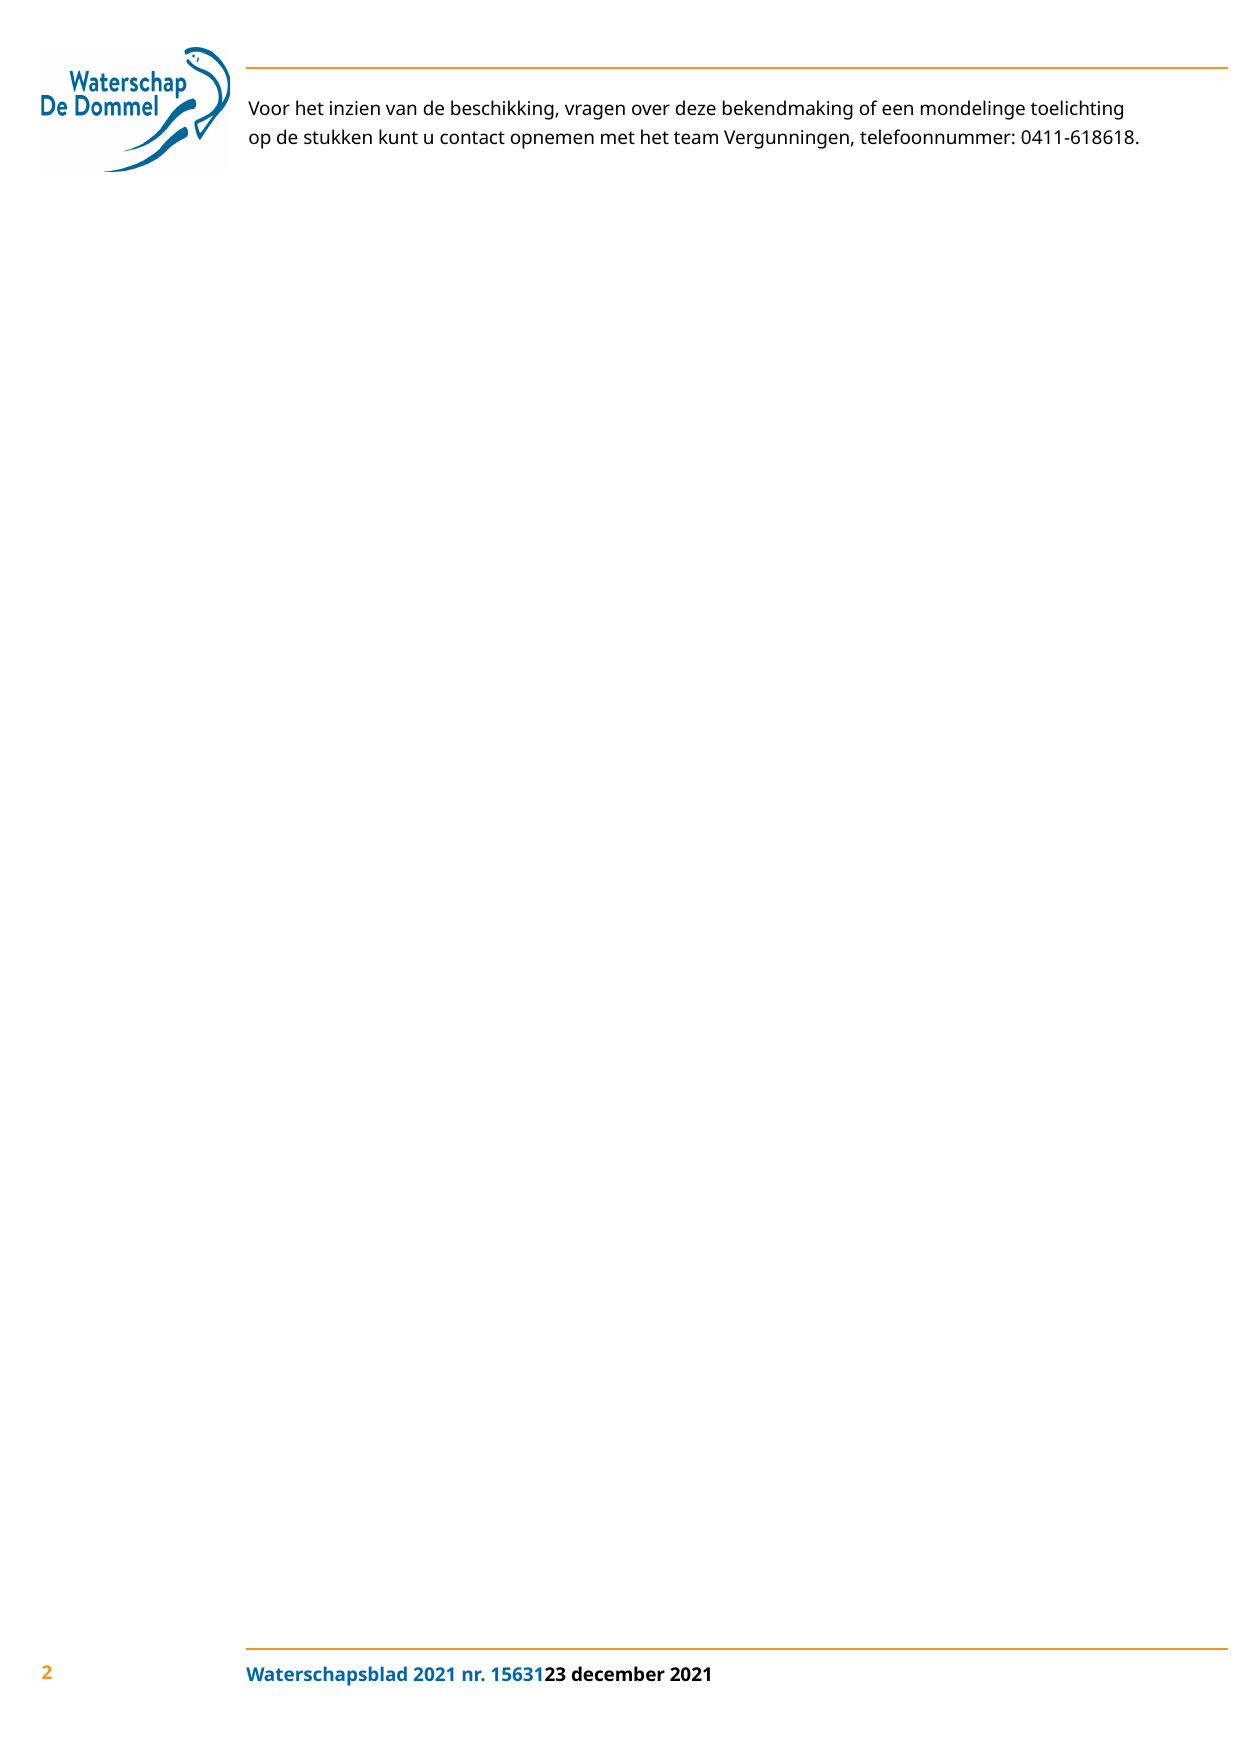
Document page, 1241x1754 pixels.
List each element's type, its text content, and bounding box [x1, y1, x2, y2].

picture [41, 47, 231, 172]
picture [204, 47, 231, 76]
text Voor het inzien van de beschikking, vragen over deze bekendmaking of een mondelinge toelichting op de stukken kunt u contact opnemen met het team Vergunningen, telefoonnummer: 0411-618618. [248, 95, 1152, 150]
picture [198, 118, 210, 131]
picture [45, 99, 51, 111]
